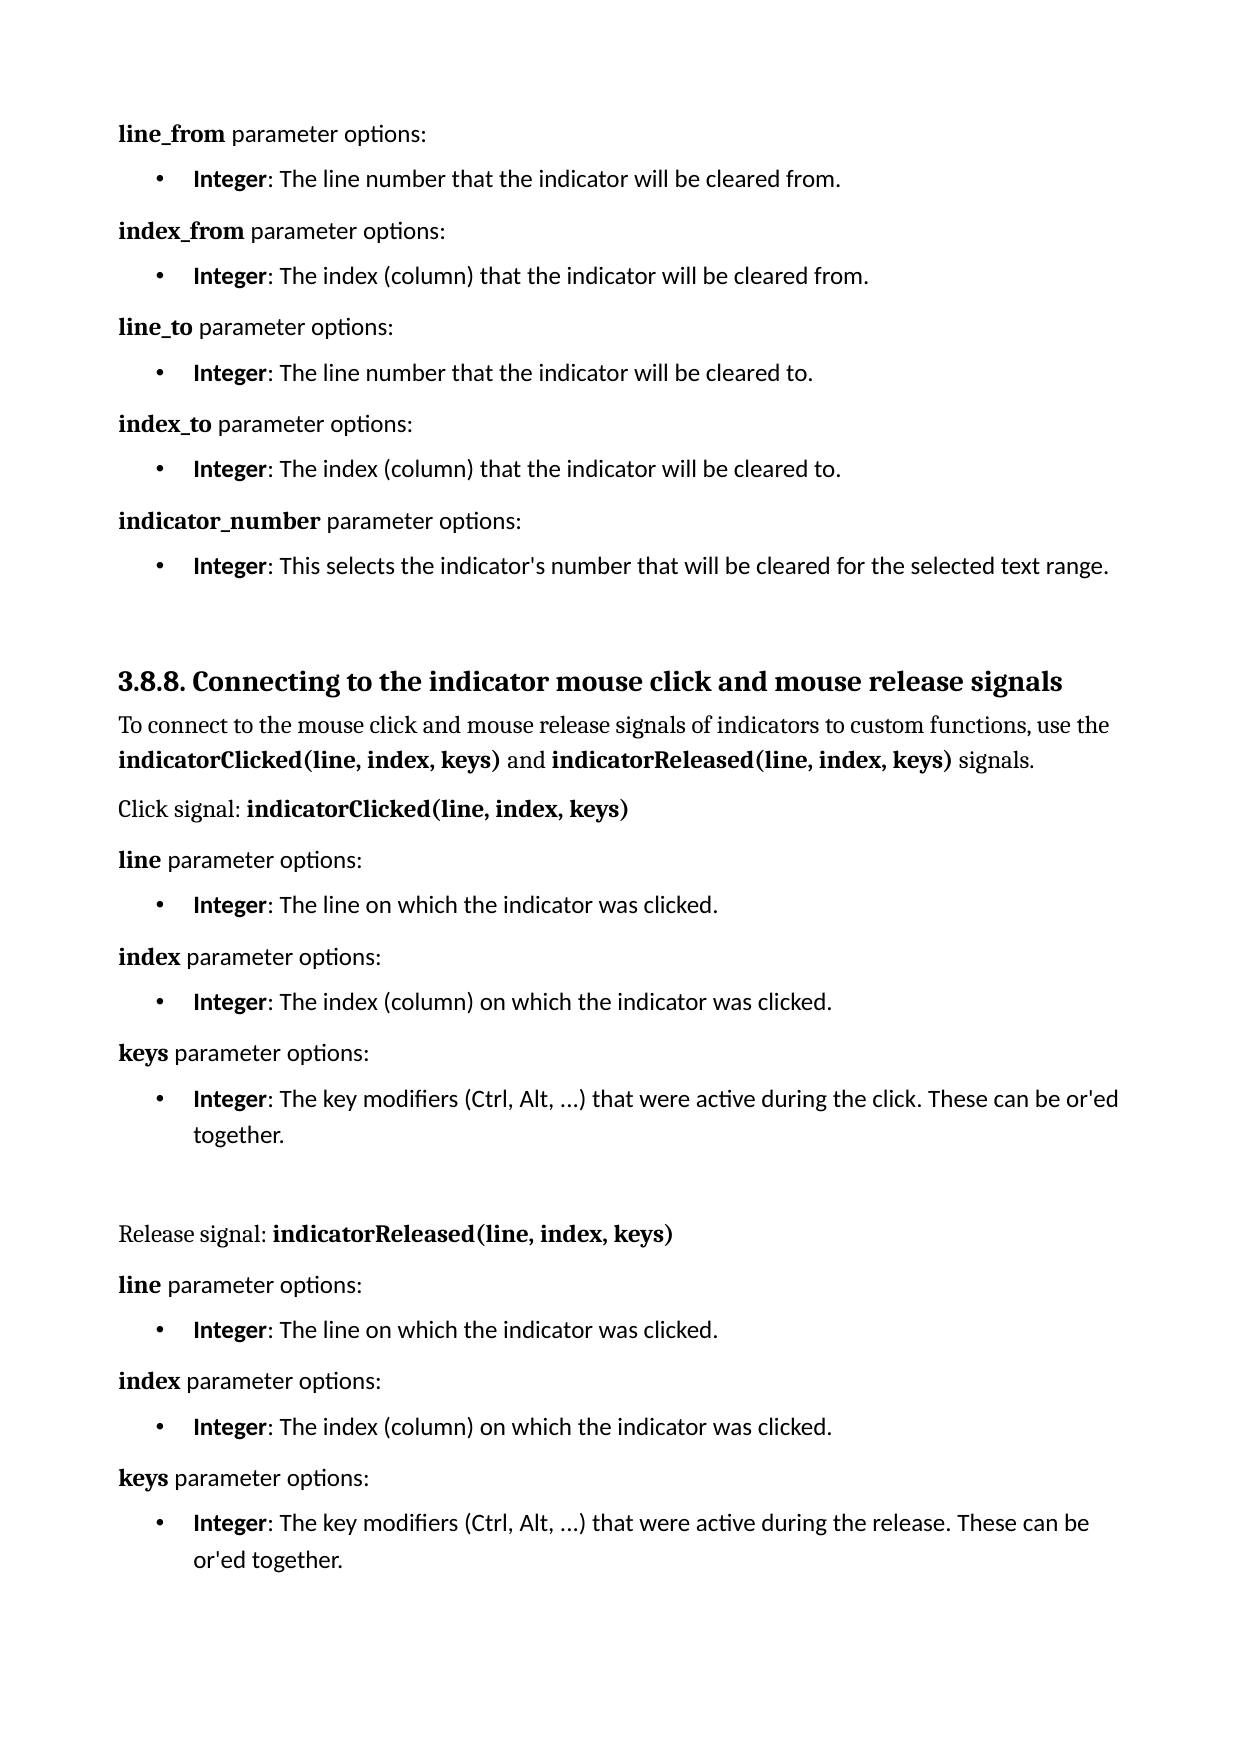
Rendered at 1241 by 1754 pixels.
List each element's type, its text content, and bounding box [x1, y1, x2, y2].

text index parameter options: [118, 1366, 1122, 1396]
text To connect to the mouse click and mouse release signals of indicators to custom functions, use the indicatorClicked(line, index, keys) and indicatorReleased(line, index, keys) signals. [118, 711, 1122, 774]
text indicator_number parameter options: [118, 505, 1122, 535]
list Integer: This selects the indicator's number that will be cleared for the selected text range. [156, 550, 1122, 581]
text line_to parameter options: [118, 311, 1122, 342]
list Integer: The index (column) on which the indicator was clicked. [156, 986, 1122, 1017]
list Integer: The line on which the indicator was clicked. [156, 889, 1122, 920]
text keys parameter options: [118, 1037, 1122, 1068]
list Integer: The line number that the indicator will be cleared from. [156, 163, 1122, 194]
list Integer: The line on which the indicator was clicked. [156, 1314, 1122, 1345]
list Integer: The key modifiers (Ctrl, Alt, ...) that were active during the release. These can be or'ed together. [156, 1507, 1122, 1574]
text Release signal: indicatorReleased(line, index, keys) [118, 1219, 1122, 1248]
list Integer: The index (column) that the indicator will be cleared to. [156, 453, 1122, 484]
text Click signal: indicatorClicked(line, index, keys) [118, 795, 1122, 824]
text line parameter options: [118, 1269, 1122, 1299]
list Integer: The key modifiers (Ctrl, Alt, ...) that were active during the click. These can be or'ed together. [156, 1083, 1122, 1150]
text index parameter options: [118, 941, 1122, 971]
text index_to parameter options: [118, 408, 1122, 439]
text index_from parameter options: [118, 215, 1122, 245]
list Integer: The index (column) that the indicator will be cleared from. [156, 260, 1122, 291]
text line_from parameter options: [118, 118, 1122, 149]
list Integer: The index (column) on which the indicator was clicked. [156, 1411, 1122, 1441]
list Integer: The line number that the indicator will be cleared to. [156, 357, 1122, 387]
text line parameter options: [118, 844, 1122, 875]
text keys parameter options: [118, 1462, 1122, 1493]
subtitle 3.8.8. Connecting to the indicator mouse click and mouse release signals [118, 665, 1122, 699]
